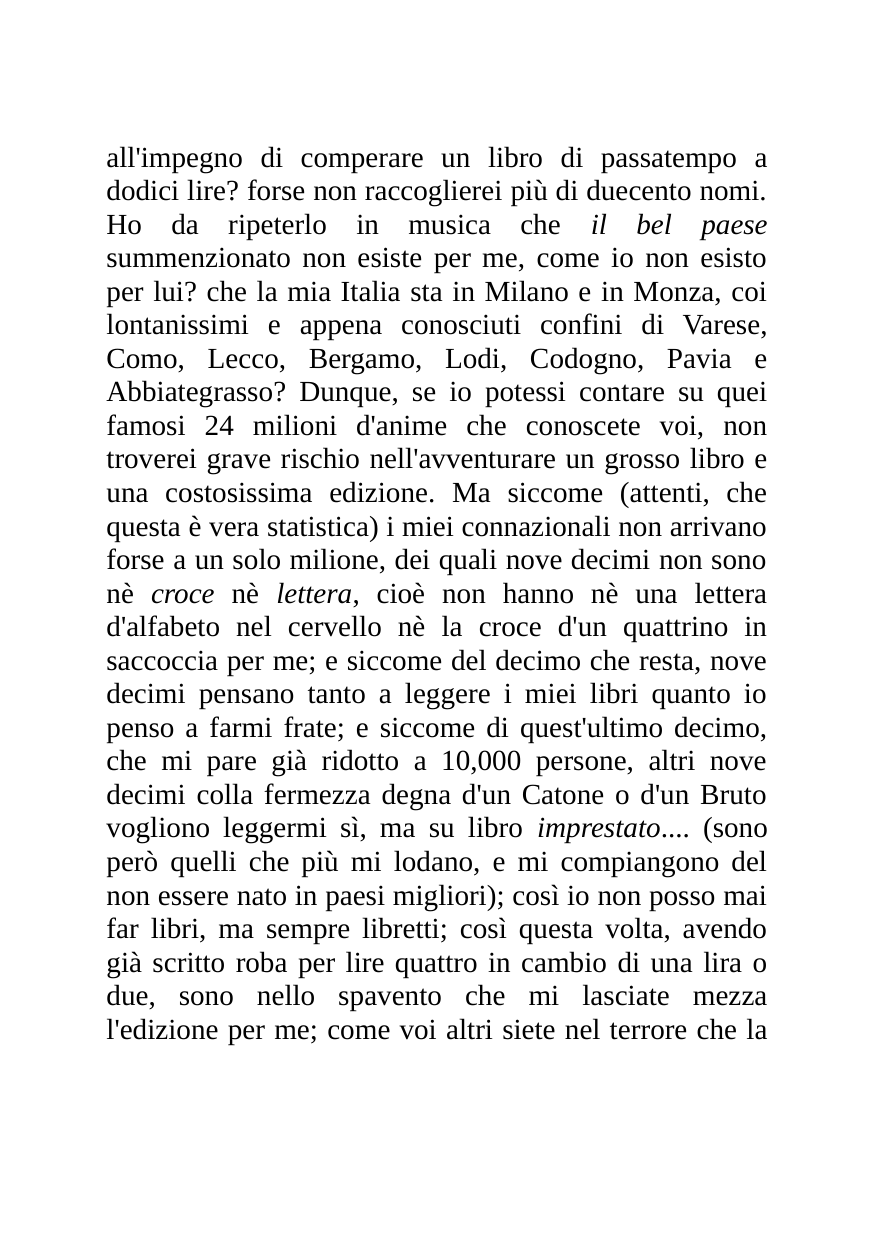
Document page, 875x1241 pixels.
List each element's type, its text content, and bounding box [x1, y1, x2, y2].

text all'impegno di comperare un libro di passatempo a dodici lire? forse non raccoglierei più di duecento nomi. Ho da ripeterlo in musica che il bel paese summenzionato non esiste per me, come io non esisto per lui? che la mia Italia sta in Milano e in Monza, coi lontanissimi e appena conosciuti confini di Varese, Como, Lecco, Bergamo, Lodi, Codogno, Pavia e Abbiategrasso? Dunque, se io potessi contare su quei famosi 24 milioni d'anime che conoscete voi, non troverei grave rischio nell'avventurare un grosso libro e una costosissima edizione. Ma siccome (attenti, che questa è vera statistica) i miei connazionali non arrivano forse a un solo milione, dei quali nove decimi non sono nè croce nè lettera, cioè non hanno nè una lettera d'alfabeto nel cervello nè la croce d'un quattrino in saccoccia per me; e siccome del decimo che resta, nove decimi pensano tanto a leggere i miei libri quanto io penso a farmi frate; e siccome di quest'ultimo decimo, che mi pare già ridotto a 10,000 persone, altri nove decimi colla fermezza degna d'un Catone o d'un Bruto vogliono leggermi sì, ma su libro imprestato.... (sono però quelli che più mi lodano, e mi compiangono del non essere nato in paesi migliori); così io non posso mai far libri, ma sempre libretti; così questa volta, avendo già scritto roba per lire quattro in cambio di una lira o due, sono nello spavento che mi lasciate mezza l'edizione per me; come voi altri siete nel terrore che la [106, 140, 768, 1045]
